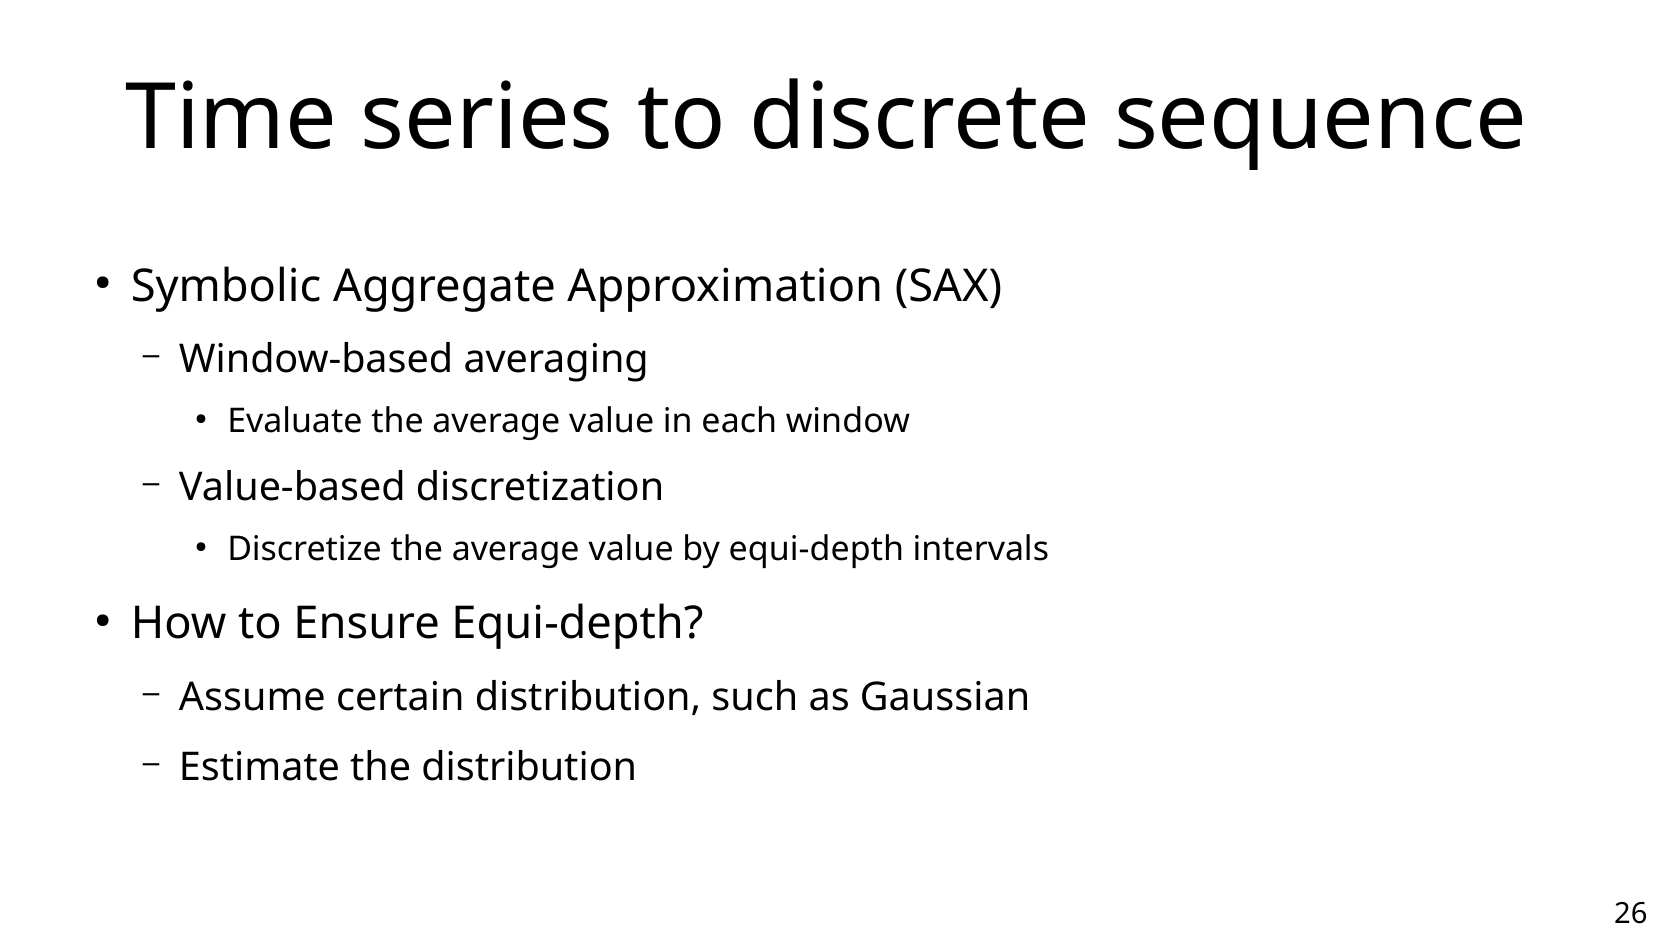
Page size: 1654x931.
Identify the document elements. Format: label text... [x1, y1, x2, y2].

title Time series to discrete sequence [82, 1, 1571, 226]
list Symbolic Aggregate Approximation (SAX) Window-based averaging Evaluate the average value in each window Value-based discretization Discretize the average value by equi-depth intervals How to Ensure Equi-depth? Assume certain distribution, such as Gaussian Estimate the distribution [82, 253, 1571, 793]
